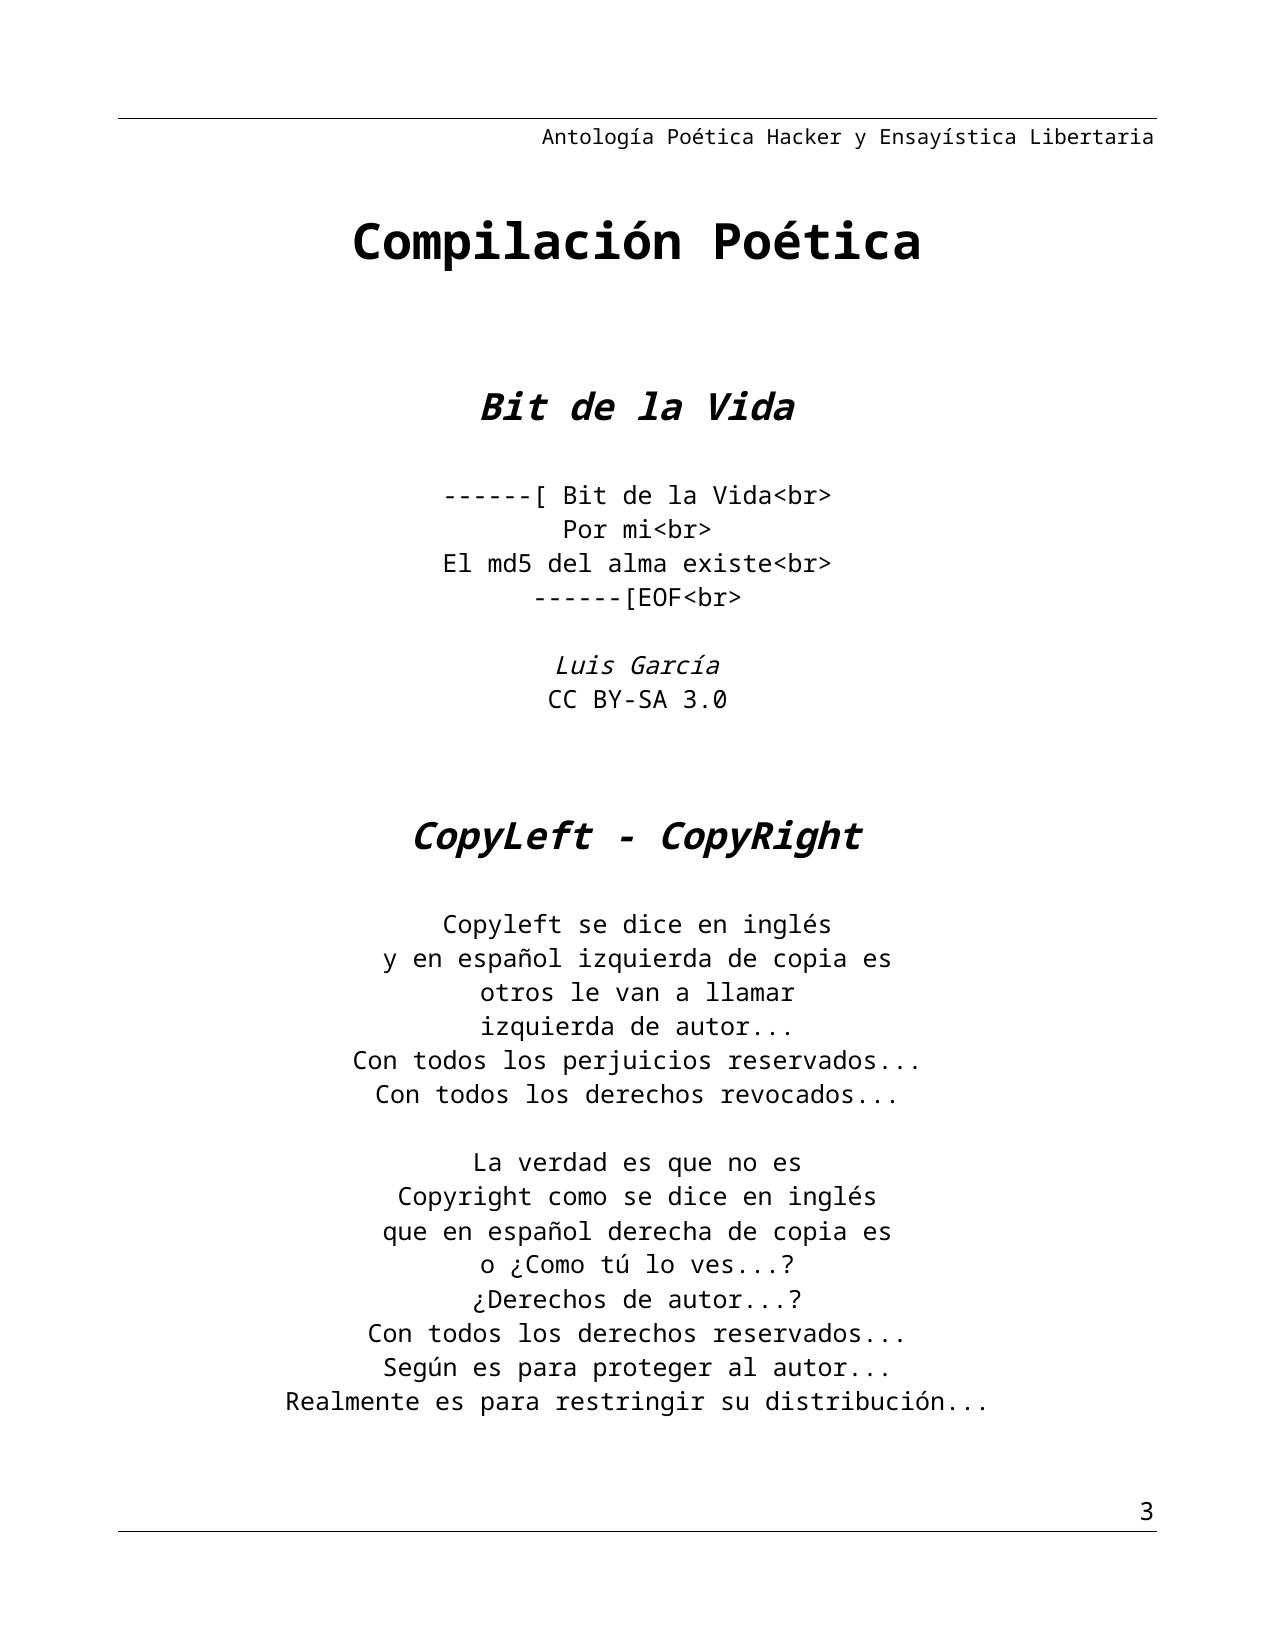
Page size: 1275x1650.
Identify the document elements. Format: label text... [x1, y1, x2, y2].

subtitle Compilación Poética [121, 206, 1154, 274]
text Con todos los perjuicios reservados... [121, 1043, 1154, 1077]
text ¿Derechos de autor...? [121, 1281, 1154, 1315]
subtitle Bit de la Vida [121, 380, 1154, 431]
text Copyright como se dice en inglés [121, 1179, 1154, 1213]
text Por mi<br> [121, 511, 1154, 546]
text que en español derecha de copia es [121, 1213, 1154, 1247]
text El md5 del alma existe<br> [121, 546, 1154, 579]
text o ¿Como tú lo ves...? [121, 1247, 1154, 1281]
text CC BY-SA 3.0 [121, 682, 1154, 716]
subtitle CopyLeft - CopyRight [121, 809, 1154, 860]
text Luis García [121, 648, 1154, 682]
text ------[EOF<br> [121, 579, 1154, 614]
text Copyleft se dice en inglés [121, 907, 1154, 941]
text otros le van a llamar [121, 975, 1154, 1009]
text La verdad es que no es [121, 1145, 1154, 1179]
text y en español izquierda de copia es [121, 941, 1154, 975]
text Con todos los derechos revocados... [121, 1077, 1154, 1111]
text ------[ Bit de la Vida<br> [121, 477, 1154, 511]
text Con todos los derechos reservados... [121, 1315, 1154, 1349]
text Según es para proteger al autor... [121, 1349, 1154, 1383]
text izquierda de autor... [121, 1009, 1154, 1043]
text Realmente es para restringir su distribución... [121, 1383, 1154, 1417]
